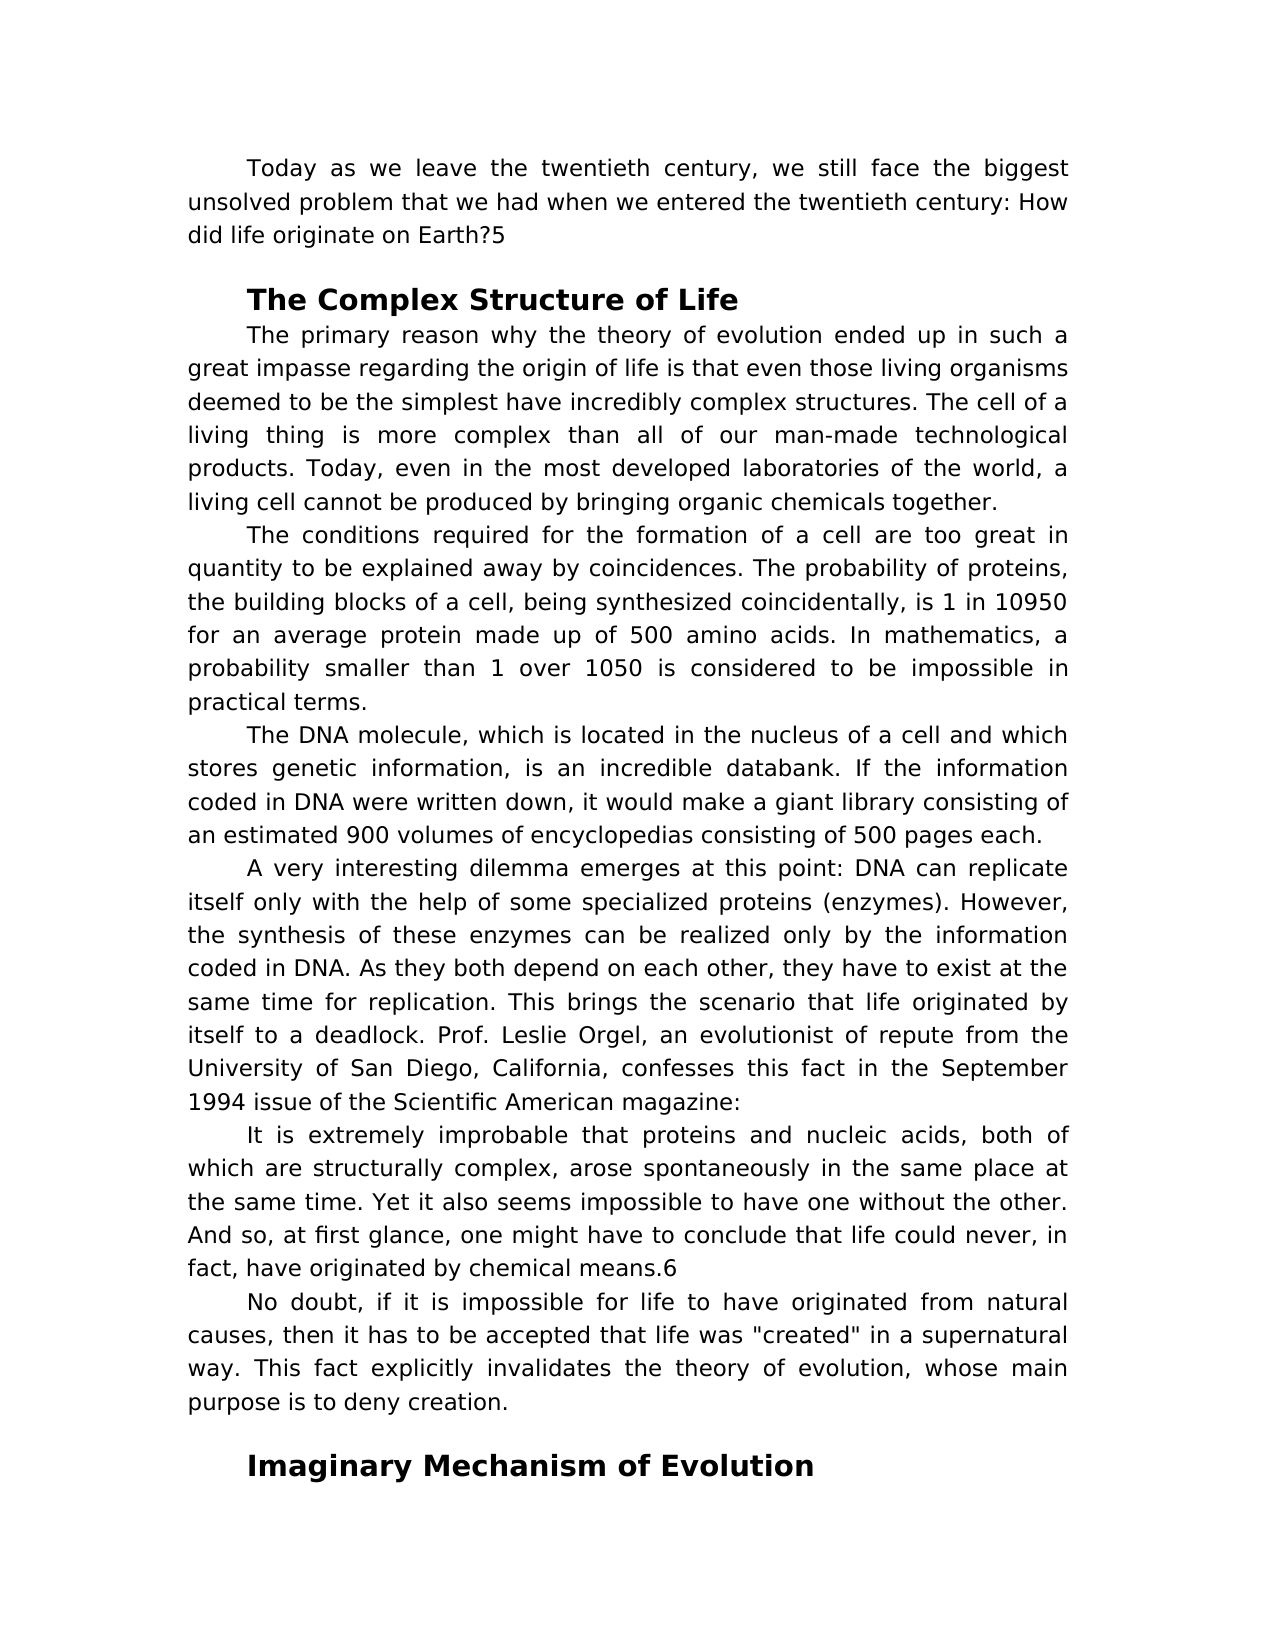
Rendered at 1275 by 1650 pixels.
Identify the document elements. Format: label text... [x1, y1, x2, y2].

text Imaginary Mechanism of Evolution [187, 1450, 1070, 1483]
text The Complex Structure of Life [187, 283, 1070, 317]
text The DNA molecule, which is located in the nucleus of a cell and which stores genetic information, is an incredible databank. If the information coded in DNA were written down, it would make a giant library consisting of an estimated 900 volumes of encyclopedias consisting of 500 pages each. [187, 717, 1070, 850]
text A very interesting dilemma emerges at this point: DNA can replicate itself only with the help of some specialized proteins (enzymes). However, the synthesis of these enzymes can be realized only by the information coded in DNA. As they both depend on each other, they have to exist at the same time for replication. This brings the scenario that life originated by itself to a deadlock. Prof. Leslie Orgel, an evolutionist of repute from the University of San Diego, California, confesses this fact in the September 1994 issue of the Scientific American magazine: [187, 850, 1070, 1117]
text It is extremely improbable that proteins and nucleic acids, both of which are structurally complex, arose spontaneously in the same place at the same time. Yet it also seems impossible to have one without the other. And so, at first glance, one might have to conclude that life could never, in fact, have originated by chemical means.6 [187, 1117, 1070, 1283]
text The primary reason why the theory of evolution ended up in such a great impasse regarding the origin of life is that even those living organisms deemed to be the simplest have incredibly complex structures. The cell of a living thing is more complex than all of our man-made technological products. Today, even in the most developed laboratories of the world, a living cell cannot be produced by bringing organic chemicals together. [187, 317, 1070, 517]
text The conditions required for the formation of a cell are too great in quantity to be explained away by coincidences. The probability of proteins, the building blocks of a cell, being synthesized coincidentally, is 1 in 10950 for an average protein made up of 500 amino acids. In mathematics, a probability smaller than 1 over 1050 is considered to be impossible in practical terms. [187, 517, 1070, 717]
text No doubt, if it is impossible for life to have originated from natural causes, then it has to be accepted that life was "created" in a supernatural way. This fact explicitly invalidates the theory of evolution, whose main purpose is to deny creation. [187, 1283, 1070, 1417]
text Today as we leave the twentieth century, we still face the biggest unsolved problem that we had when we entered the twentieth century: How did life originate on Earth?5 [187, 150, 1070, 250]
